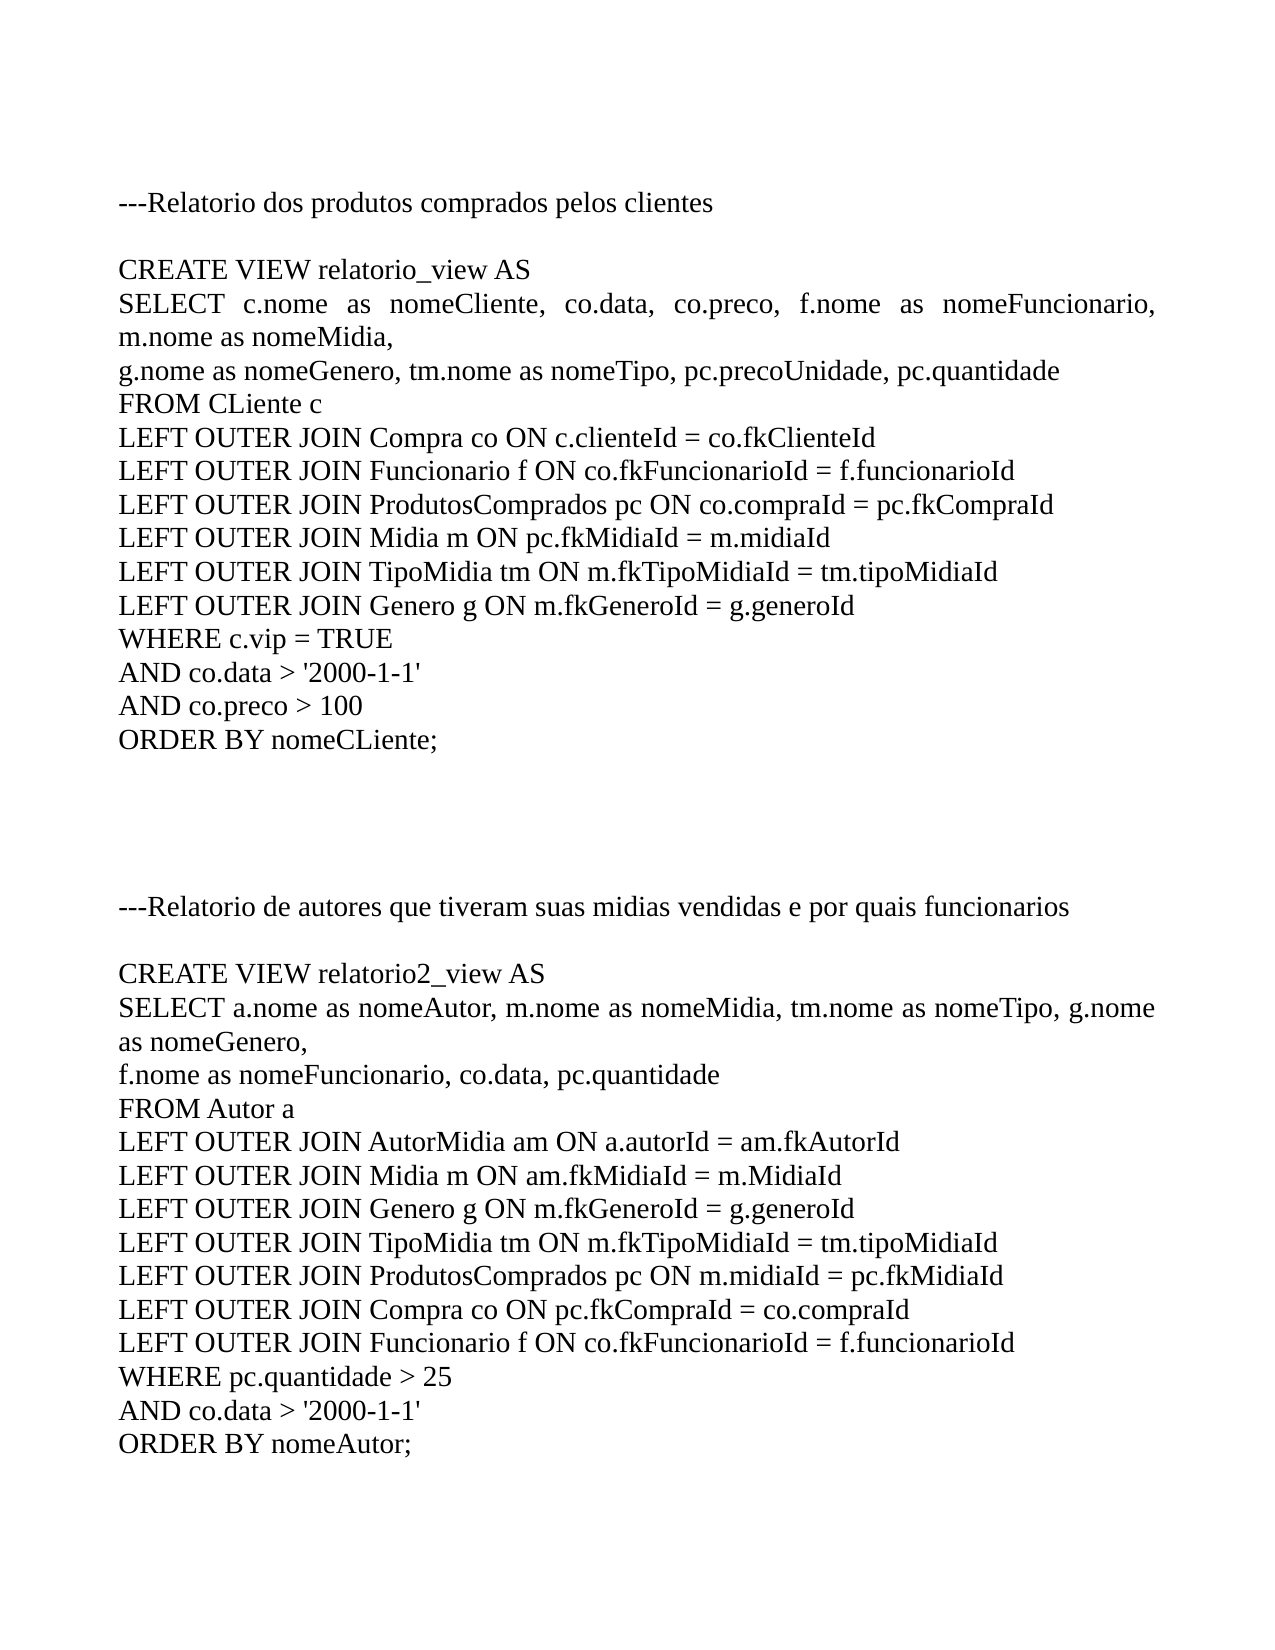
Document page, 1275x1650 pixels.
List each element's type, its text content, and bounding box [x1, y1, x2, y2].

text ---Relatorio de autores que tiveram suas midias vendidas e por quais funcionarios [118, 889, 1157, 923]
text LEFT OUTER JOIN Funcionario f ON co.fkFuncionarioId = f.funcionarioId [118, 453, 1157, 487]
text AND co.data > '2000-1-1' [118, 655, 1157, 688]
text AND co.preco > 100 [118, 688, 1157, 722]
text SELECT a.nome as nomeAutor, m.nome as nomeMidia, tm.nome as nomeTipo, g.nome as nomeGenero, [118, 990, 1157, 1057]
text FROM Autor a [118, 1091, 1157, 1124]
text CREATE VIEW relatorio2_view AS [118, 957, 1157, 990]
text CREATE VIEW relatorio_view AS [118, 252, 1157, 286]
text ---Relatorio dos produtos comprados pelos clientes [118, 185, 1157, 219]
text LEFT OUTER JOIN Midia m ON am.fkMidiaId = m.MidiaId [118, 1158, 1157, 1191]
text WHERE pc.quantidade > 25 [118, 1359, 1157, 1393]
text LEFT OUTER JOIN Compra co ON pc.fkCompraId = co.compraId [118, 1292, 1157, 1326]
text FROM CLiente c [118, 386, 1157, 420]
text LEFT OUTER JOIN Midia m ON pc.fkMidiaId = m.midiaId [118, 521, 1157, 554]
text LEFT OUTER JOIN Genero g ON m.fkGeneroId = g.generoId [118, 588, 1157, 621]
text SELECT c.nome as nomeCliente, co.data, co.preco, f.nome as nomeFuncionario, m.nome as nomeMidia, [118, 286, 1157, 353]
text LEFT OUTER JOIN Compra co ON c.clienteId = co.fkClienteId [118, 420, 1157, 453]
text f.nome as nomeFuncionario, co.data, pc.quantidade [118, 1057, 1157, 1091]
text AND co.data > '2000-1-1' [118, 1393, 1157, 1426]
text ORDER BY nomeCLiente; [118, 722, 1157, 755]
text WHERE c.vip = TRUE [118, 621, 1157, 655]
text LEFT OUTER JOIN AutorMidia am ON a.autorId = am.fkAutorId [118, 1124, 1157, 1158]
text LEFT OUTER JOIN Genero g ON m.fkGeneroId = g.generoId [118, 1191, 1157, 1225]
text LEFT OUTER JOIN ProdutosComprados pc ON co.compraId = pc.fkCompraId [118, 487, 1157, 521]
text LEFT OUTER JOIN Funcionario f ON co.fkFuncionarioId = f.funcionarioId [118, 1326, 1157, 1359]
text LEFT OUTER JOIN TipoMidia tm ON m.fkTipoMidiaId = tm.tipoMidiaId [118, 554, 1157, 588]
text ORDER BY nomeAutor; [118, 1426, 1157, 1460]
text LEFT OUTER JOIN TipoMidia tm ON m.fkTipoMidiaId = tm.tipoMidiaId [118, 1225, 1157, 1258]
text g.nome as nomeGenero, tm.nome as nomeTipo, pc.precoUnidade, pc.quantidade [118, 353, 1157, 386]
text LEFT OUTER JOIN ProdutosComprados pc ON m.midiaId = pc.fkMidiaId [118, 1258, 1157, 1292]
